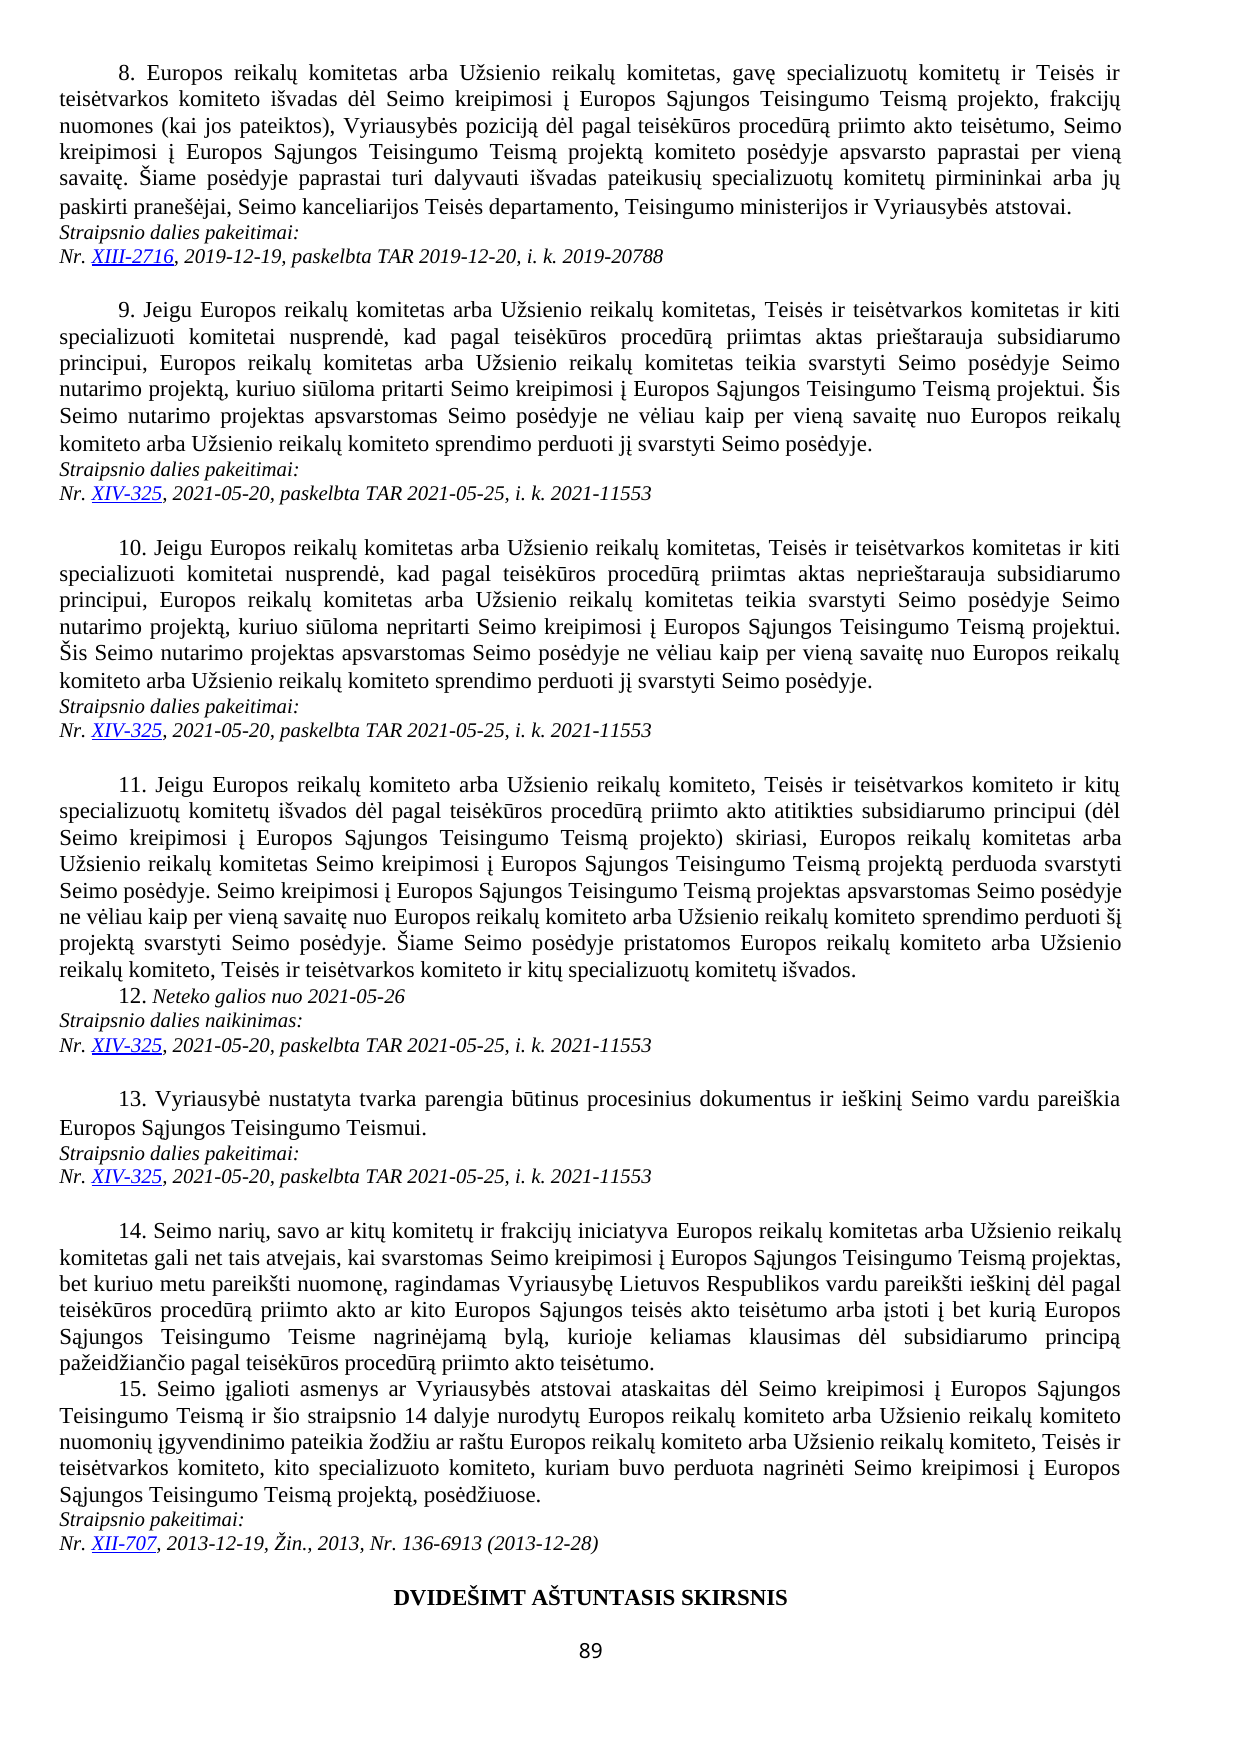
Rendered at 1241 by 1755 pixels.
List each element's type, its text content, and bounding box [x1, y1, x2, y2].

text 10. Jeigu Europos reikalų komitetas arba Užsienio reikalų komitetas, Teisės ir teisėtvarkos komitetas ir kiti specializuoti komitetai nusprendė, kad pagal teisėkūros procedūrą priimtas aktas neprieštarauja subsidiarumo principui, Europos reikalų komitetas arba Užsienio reikalų komitetas teikia svarstyti Seimo posėdyje Seimo nutarimo projektą, kuriuo siūloma nepritarti Seimo kreipimosi į Europos Sąjungos Teisingumo Teismą projektui. Šis Seimo nutarimo projektas apsvarstomas Seimo posėdyje ne vėliau kaip per vieną savaitę nuo Europos reikalų komiteto arba Užsienio reikalų komiteto sprendimo perduoti jį svarstyti Seimo posėdyje. [59, 534, 1122, 694]
text 11. Jeigu Europos reikalų komiteto arba Užsienio reikalų komiteto, Teisės ir teisėtvarkos komiteto ir kitų specializuotų komitetų išvados dėl pagal teisėkūros procedūrą priimto akto atitikties subsidiarumo principui (dėl Seimo kreipimosi į Europos Sąjungos Teisingumo Teismą projekto) skiriasi, Europos reikalų komitetas arba Užsienio reikalų komitetas Seimo kreipimosi į Europos Sąjungos Teisingumo Teismą projektą perduoda svarstyti Seimo posėdyje. Seimo kreipimosi į Europos Sąjungos Teisingumo Teismą projektas apsvarstomas Seimo posėdyje ne vėliau kaip per vieną savaitę nuo Europos reikalų komiteto arba Užsienio reikalų komiteto sprendimo perduoti šį projektą svarstyti Seimo posėdyje. Šiame Seimo posėdyje pristatomos Europos reikalų komiteto arba Užsienio reikalų komiteto, Teisės ir teisėtvarkos komiteto ir kitų specializuotų komitetų išvados. [59, 771, 1122, 982]
text Straipsnio dalies pakeitimai: [59, 219, 1122, 244]
text 12. Neteko galios nuo 2021-05-26 [59, 982, 1122, 1008]
text Straipsnio dalies naikinimas: [59, 1008, 1122, 1032]
text Straipsnio dalies pakeitimai: [59, 694, 1122, 718]
text Nr. XIV-325, 2021-05-20, paskelbta TAR 2021-05-25, i. k. 2021-11553 [59, 481, 1122, 505]
text 14. Seimo narių, savo ar kitų komitetų ir frakcijų iniciatyva Europos reikalų komitetas arba Užsienio reikalų komitetas gali net tais atvejais, kai svarstomas Seimo kreipimosi į Europos Sąjungos Teisingumo Teismą projektas, bet kuriuo metu pareikšti nuomonę, ragindamas Vyriausybę Lietuvos Respublikos vardu pareikšti ieškinį dėl pagal teisėkūros procedūrą priimto akto ar kito Europos Sąjungos teisės akto teisėtumo arba įstoti į bet kurią Europos Sąjungos Teisingumo Teisme nagrinėjamą bylą, kurioje keliamas klausimas dėl subsidiarumo principą pažeidžiančio pagal teisėkūros procedūrą priimto akto teisėtumo. [59, 1217, 1122, 1375]
text 13. Vyriausybė nustatyta tvarka parengia būtinus procesinius dokumentus ir ieškinį Seimo vardu pareiškia Europos Sąjungos Teisingumo Teismui. [59, 1085, 1122, 1140]
text Nr. XII-707, 2013-12-19, Žin., 2013, Nr. 136-6913 (2013-12-28) [59, 1531, 1122, 1555]
text Straipsnio dalies pakeitimai: [59, 1140, 1122, 1164]
text Nr. XIV-325, 2021-05-20, paskelbta TAR 2021-05-25, i. k. 2021-11553 [59, 718, 1122, 742]
text 9. Jeigu Europos reikalų komitetas arba Užsienio reikalų komitetas, Teisės ir teisėtvarkos komitetas ir kiti specializuoti komitetai nusprendė, kad pagal teisėkūros procedūrą priimtas aktas prieštarauja subsidiarumo principui, Europos reikalų komitetas arba Užsienio reikalų komitetas teikia svarstyti Seimo posėdyje Seimo nutarimo projektą, kuriuo siūloma pritarti Seimo kreipimosi į Europos Sąjungos Teisingumo Teismą projektui. Šis Seimo nutarimo projektas apsvarstomas Seimo posėdyje ne vėliau kaip per vieną savaitę nuo Europos reikalų komiteto arba Užsienio reikalų komiteto sprendimo perduoti jį svarstyti Seimo posėdyje. [59, 296, 1122, 457]
text Nr. XIV-325, 2021-05-20, paskelbta TAR 2021-05-25, i. k. 2021-11553 [59, 1164, 1122, 1188]
text 8. Europos reikalų komitetas arba Užsienio reikalų komitetas, gavę specializuotų komitetų ir Teisės ir teisėtvarkos komiteto išvadas dėl Seimo kreipimosi į Europos Sąjungos Teisingumo Teismą projekto, frakcijų nuomones (kai jos pateiktos), Vyriausybės poziciją dėl pagal teisėkūros procedūrą priimto akto teisėtumo, Seimo kreipimosi į Europos Sąjungos Teisingumo Teismą projektą komiteto posėdyje apsvarsto paprastai per vieną savaitę. Šiame posėdyje paprastai turi dalyvauti išvadas pateikusių specializuotų komitetų pirmininkai arba jų paskirti pranešėjai, Seimo kanceliarijos Teisės departamento, Teisingumo ministerijos ir Vyriausybės atstovai. [59, 59, 1122, 219]
text Nr. XIV-325, 2021-05-20, paskelbta TAR 2021-05-25, i. k. 2021-11553 [59, 1032, 1122, 1057]
text DVIDEŠIMT AŠTUNTASIS SKIRSNIS [59, 1584, 1122, 1610]
text Straipsnio pakeitimai: [59, 1507, 1122, 1531]
text Nr. XIII-2716, 2019-12-19, paskelbta TAR 2019-12-20, i. k. 2019-20788 [59, 244, 1122, 268]
text Straipsnio dalies pakeitimai: [59, 457, 1122, 481]
text 15. Seimo įgalioti asmenys ar Vyriausybės atstovai ataskaitas dėl Seimo kreipimosi į Europos Sąjungos Teisingumo Teismą ir šio straipsnio 14 dalyje nurodytų Europos reikalų komiteto arba Užsienio reikalų komiteto nuomonių įgyvendinimo pateikia žodžiu ar raštu Europos reikalų komiteto arba Užsienio reikalų komiteto, Teisės ir teisėtvarkos komiteto, kito specializuoto komiteto, kuriam buvo perduota nagrinėti Seimo kreipimosi į Europos Sąjungos Teisingumo Teismą projektą, posėdžiuose. [59, 1375, 1122, 1507]
